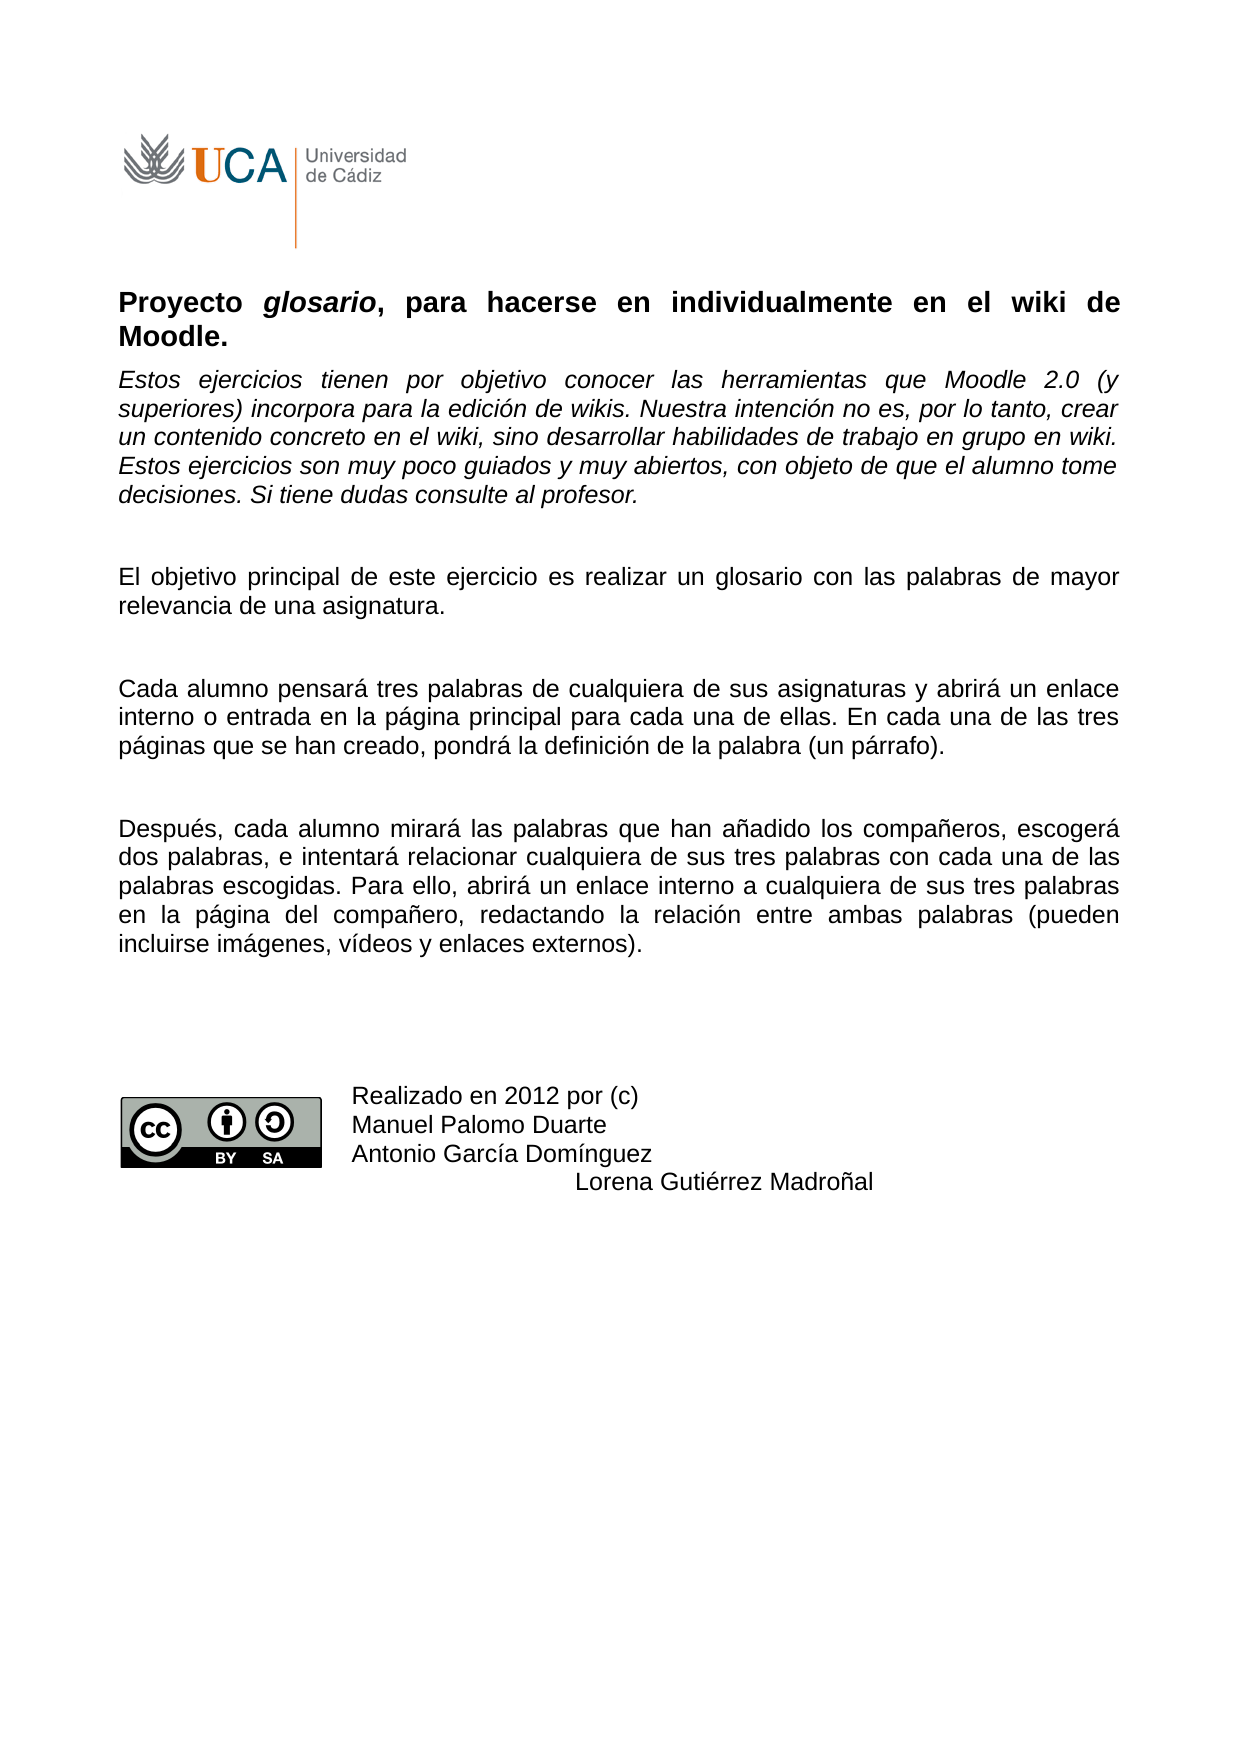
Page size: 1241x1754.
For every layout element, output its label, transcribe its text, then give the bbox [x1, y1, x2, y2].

text Después, cada alumno mirará las palabras que han añadido los compañeros, escogerá dos palabras, e intentará relacionar cualquiera de sus tres palabras con cada una de las palabras escogidas. Para ello, abrirá un enlace interno a cualquiera de sus tres palabras en la página del compañero, redactando la relación entre ambas palabras (pueden incluirse imágenes, vídeos y enlaces externos). [118, 813, 1122, 957]
text El objetivo principal de este ejercicio es realizar un glosario con las palabras de mayor relevancia de una asignatura. [118, 562, 1122, 620]
text Manuel Palomo Duarte [322, 1110, 1122, 1138]
picture [120, 1097, 322, 1168]
text Realizado en 2012 por (c) [118, 1081, 1122, 1110]
text Estos ejercicios tienen por objetivo conocer las herramientas que Moodle 2.0 (y superiores) incorpora para la edición de wikis. Nuestra intención no es, por lo tanto, crear un contenido concreto en el wiki, sino desarrollar habilidades de trabajo en grupo en wiki. Estos ejercicios son muy poco guiados y muy abiertos, con objeto de que el alumno tome decisiones. Si tiene dudas consulte al profesor. [118, 365, 1122, 508]
subtitle Proyecto glosario, para hacerse en individualmente en el wiki de Moodle. [118, 285, 1122, 352]
text Cada alumno pensará tres palabras de cualquiera de sus asignaturas y abrirá un enlace interno o entrada en la página principal para cada una de ellas. En cada una de las tres páginas que se han creado, pondrá la definición de la palabra (un párrafo). [118, 673, 1122, 760]
text Lorena Gutiérrez Madroñal [118, 1167, 1122, 1196]
picture [121, 128, 411, 255]
text Antonio García Domínguez [322, 1138, 1122, 1167]
